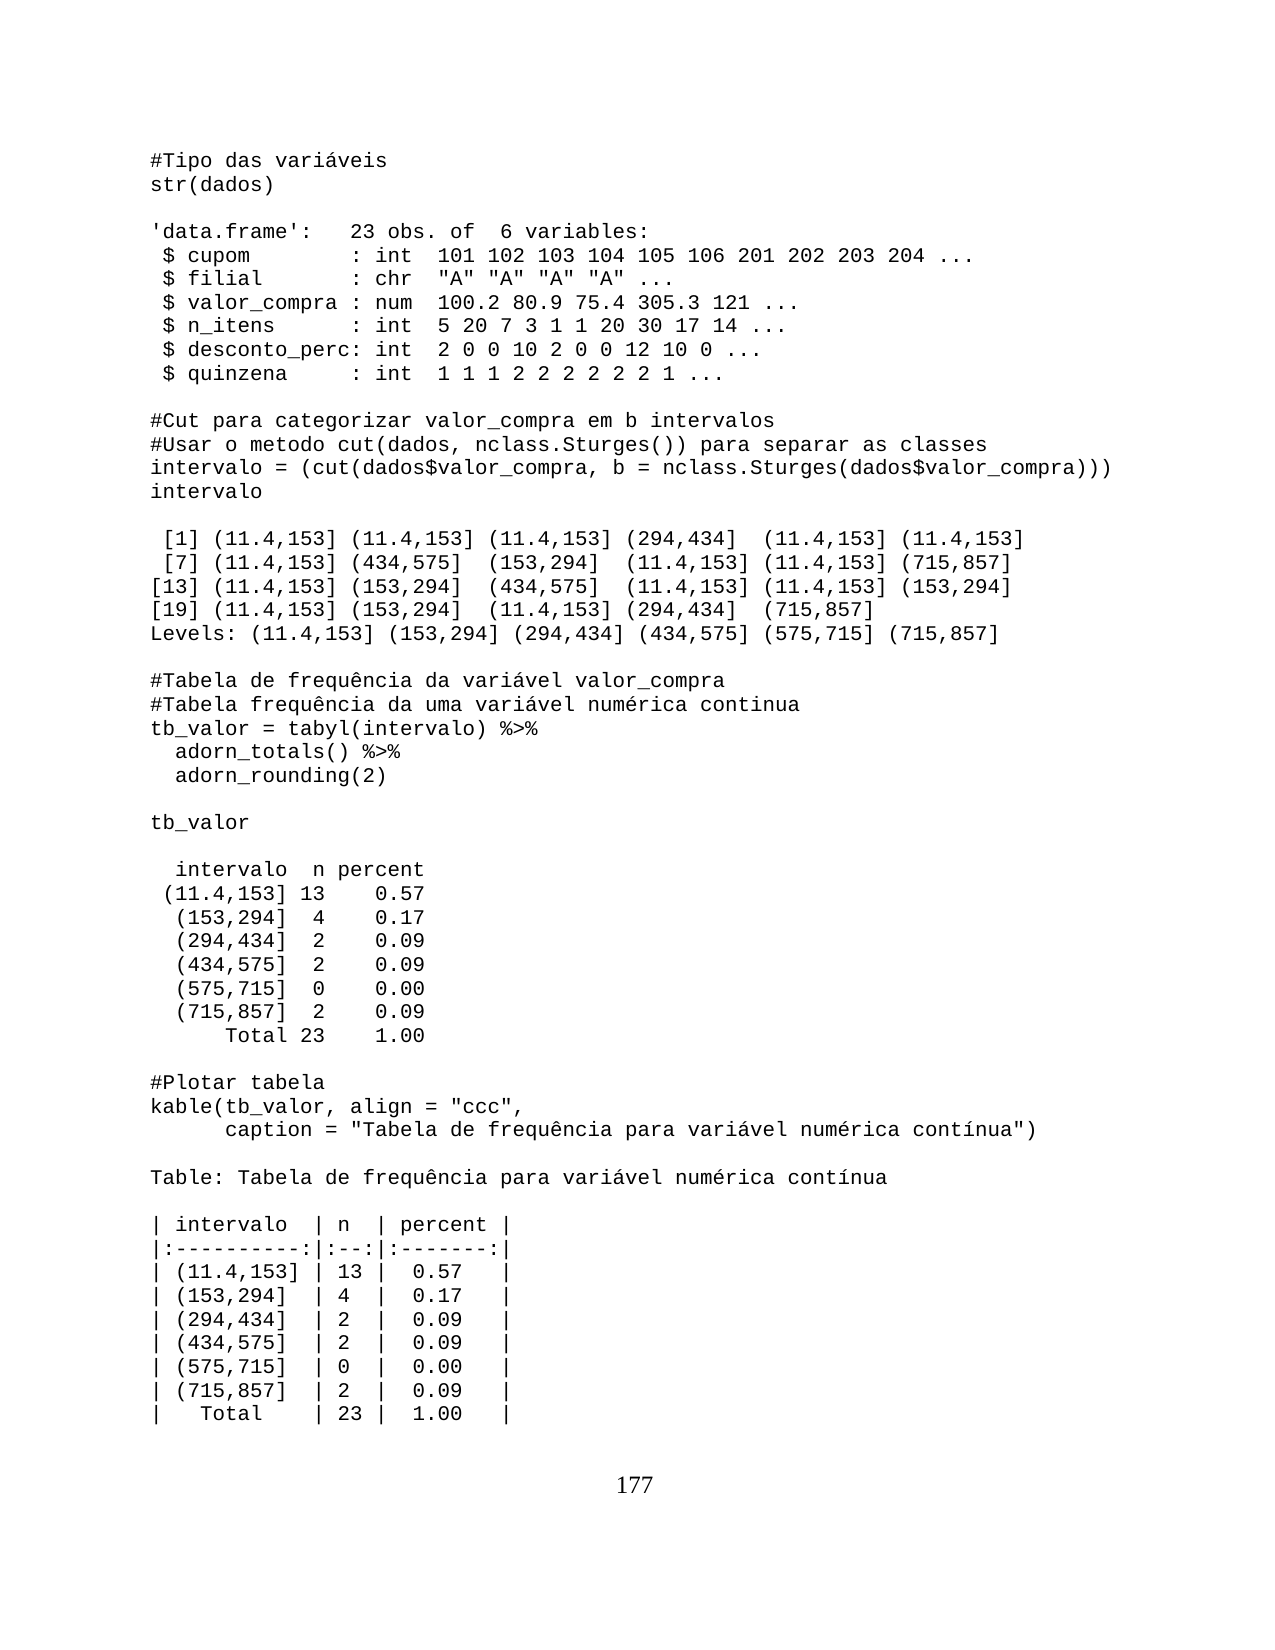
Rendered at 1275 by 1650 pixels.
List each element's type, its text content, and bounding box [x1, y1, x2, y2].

text #Usar o metodo cut(dados, nclass.Sturges()) para separar as classes [150, 434, 1125, 457]
text intervalo = (cut(dados$valor_compra, b = nclass.Sturges(dados$valor_compra))) [150, 457, 1125, 481]
text tb_valor = tabyl(intervalo) %>% [150, 717, 1125, 741]
text (153,294] 4 0.17 [150, 907, 1125, 930]
text $ valor_compra : num 100.2 80.9 75.4 305.3 121 ... [150, 292, 1125, 316]
text (434,575] 2 0.09 [150, 954, 1125, 978]
text (715,857] 2 0.09 [150, 1001, 1125, 1025]
text Total 23 1.00 [150, 1025, 1125, 1048]
text Table: Tabela de frequência para variável numérica contínua [150, 1167, 1125, 1190]
text caption = "Tabela de frequência para variável numérica contínua") [150, 1119, 1125, 1143]
text | (575,715] | 0 | 0.00 | [150, 1356, 1125, 1379]
text | (294,434] | 2 | 0.09 | [150, 1309, 1125, 1332]
text $ cupom : int 101 102 103 104 105 106 201 202 203 204 ... [150, 244, 1125, 268]
text (575,715] 0 0.00 [150, 978, 1125, 1001]
text adorn_totals() %>% [150, 741, 1125, 765]
text #Tabela frequência da uma variável numérica continua [150, 694, 1125, 717]
text | (434,575] | 2 | 0.09 | [150, 1332, 1125, 1356]
text $ n_itens : int 5 20 7 3 1 1 20 30 17 14 ... [150, 316, 1125, 339]
text 'data.frame': 23 obs. of 6 variables: [150, 221, 1125, 244]
text | (153,294] | 4 | 0.17 | [150, 1285, 1125, 1309]
text intervalo [150, 481, 1125, 505]
text intervalo n percent [150, 859, 1125, 883]
text | (715,857] | 2 | 0.09 | [150, 1379, 1125, 1403]
text | (11.4,153] | 13 | 0.57 | [150, 1261, 1125, 1285]
text $ desconto_perc: int 2 0 0 10 2 0 0 12 10 0 ... [150, 339, 1125, 363]
text #Tabela de frequência da variável valor_compra [150, 670, 1125, 694]
text [19] (11.4,153] (153,294] (11.4,153] (294,434] (715,857] [150, 599, 1125, 623]
text (294,434] 2 0.09 [150, 930, 1125, 954]
text | intervalo | n | percent | [150, 1214, 1125, 1238]
text kable(tb_valor, align = "ccc", [150, 1096, 1125, 1119]
text $ filial : chr "A" "A" "A" "A" ... [150, 268, 1125, 292]
text [13] (11.4,153] (153,294] (434,575] (11.4,153] (11.4,153] (153,294] [150, 576, 1125, 599]
text str(dados) [150, 174, 1125, 197]
text | Total | 23 | 1.00 | [150, 1403, 1125, 1427]
text [7] (11.4,153] (434,575] (153,294] (11.4,153] (11.4,153] (715,857] [150, 552, 1125, 576]
text (11.4,153] 13 0.57 [150, 883, 1125, 907]
text #Tipo das variáveis [150, 150, 1125, 174]
text tb_valor [150, 812, 1125, 836]
text |:----------:|:--:|:-------:| [150, 1238, 1125, 1261]
text $ quinzena : int 1 1 1 2 2 2 2 2 2 1 ... [150, 363, 1125, 386]
text Levels: (11.4,153] (153,294] (294,434] (434,575] (575,715] (715,857] [150, 623, 1125, 647]
text adorn_rounding(2) [150, 765, 1125, 788]
text #Cut para categorizar valor_compra em b intervalos [150, 410, 1125, 434]
text #Plotar tabela [150, 1072, 1125, 1096]
text [1] (11.4,153] (11.4,153] (11.4,153] (294,434] (11.4,153] (11.4,153] [150, 528, 1125, 552]
